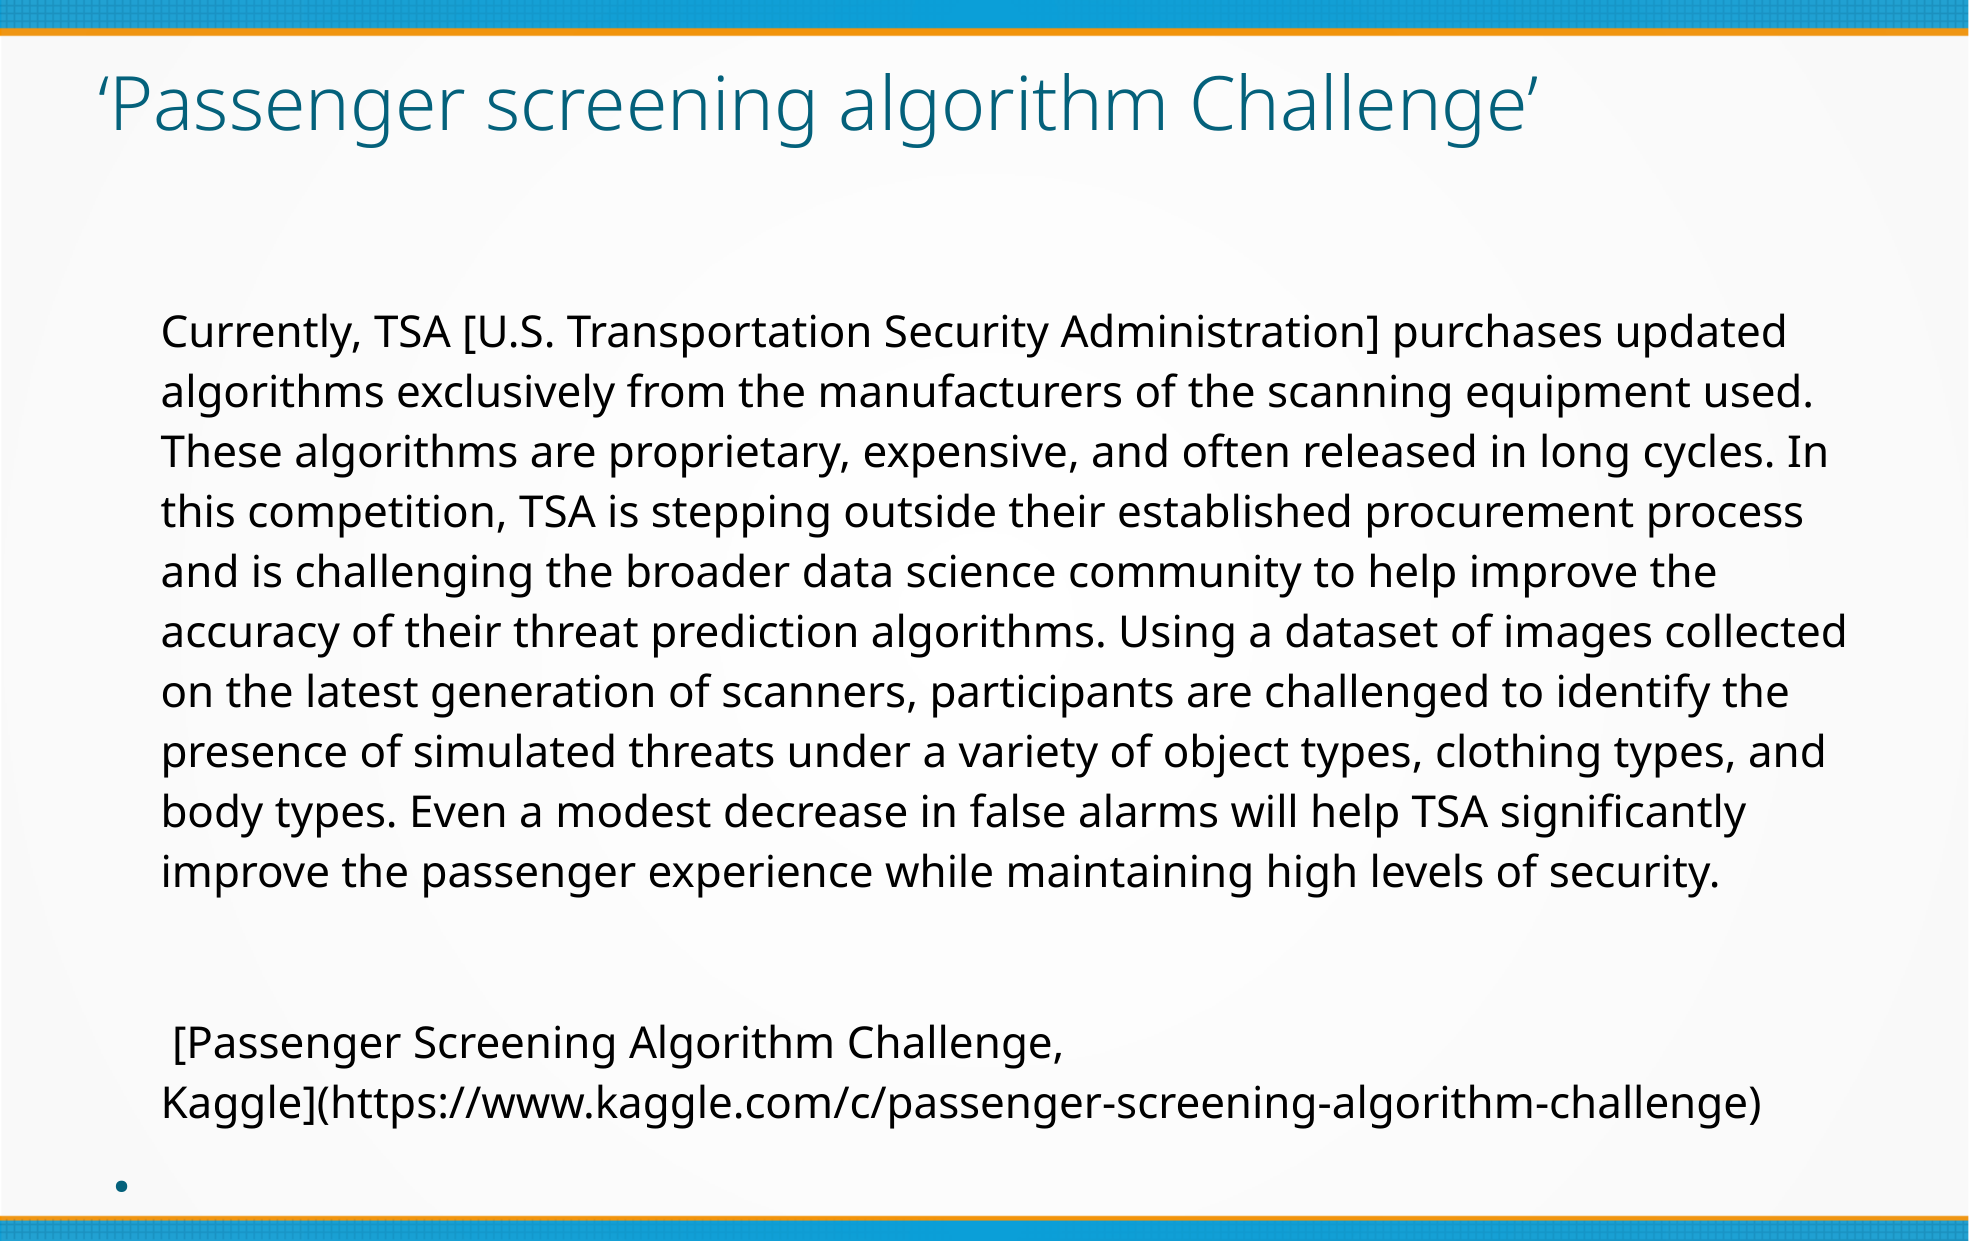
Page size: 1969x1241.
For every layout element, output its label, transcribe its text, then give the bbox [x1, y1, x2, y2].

picture [0, 0, 1969, 1241]
list Currently, TSA [U.S. Transportation Security Administration] purchases updated algorithms exclusively from the manufacturers of the scanning equipment used. These algorithms are proprietary, expensive, and often released in long cycles. In this competition, TSA is stepping outside their established procurement process and is challenging the broader data science community to help improve the accuracy of their threat prediction algorithms. Using a dataset of images collected on the latest generation of scanners, participants are challenged to identify the presence of simulated threats under a variety of object types, clothing types, and body types. Even a modest decrease in false alarms will help TSA significantly improve the passenger experience while maintaining high levels of security. [Passenger Screening Algorithm Challenge, Kaggle](https://www.kaggle.com/c/passenger-screening-algorithm-challenge) [98, 300, 1876, 1186]
title ‘Passenger screening algorithm Challenge’ [98, 49, 1870, 257]
